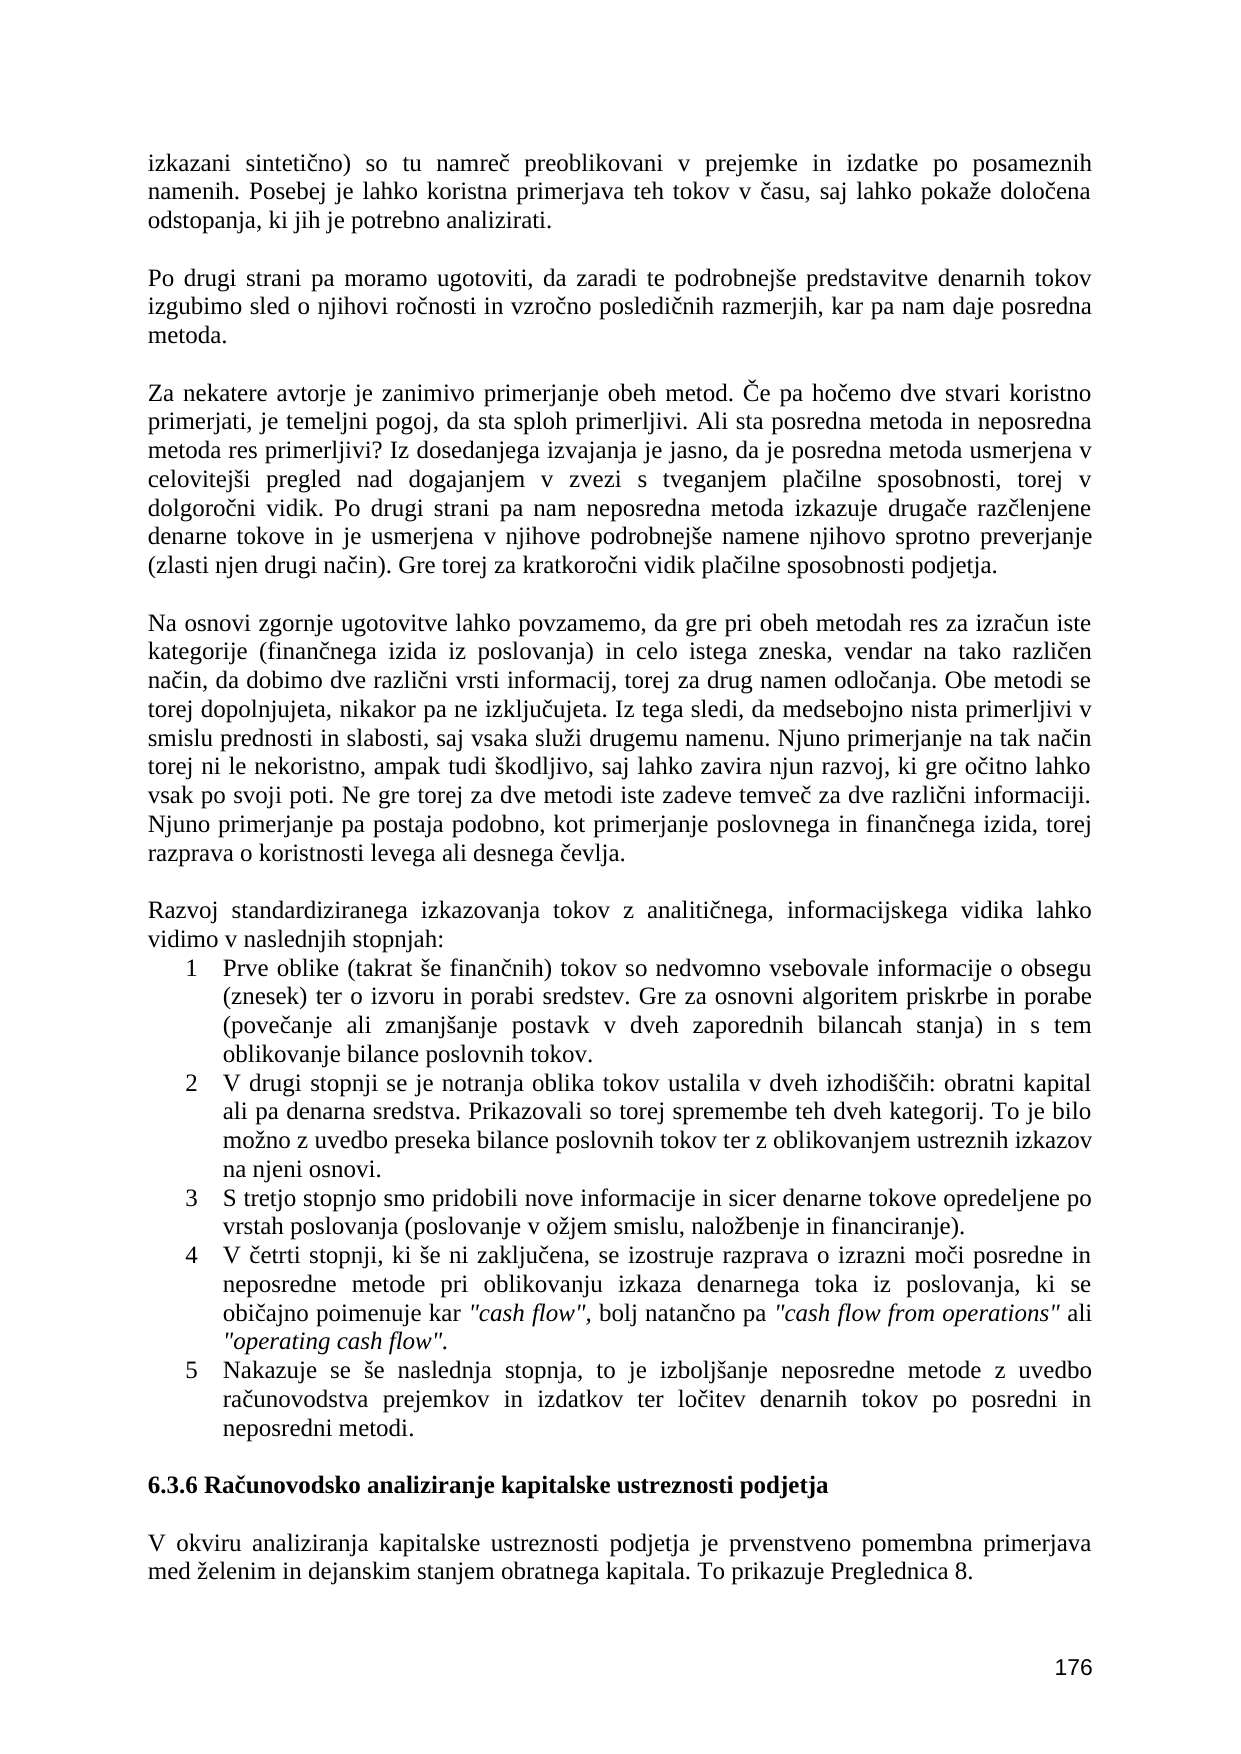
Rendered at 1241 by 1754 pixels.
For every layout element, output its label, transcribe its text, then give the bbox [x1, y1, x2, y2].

text V okviru analiziranja kapitalske ustreznosti podjetja je prvenstveno pomembna primerjava med želenim in dejanskim stanjem obratnega kapitala. To prikazuje Preglednica 8. [148, 1528, 1093, 1585]
text Za nekatere avtorje je zanimivo primerjanje obeh metod. Če pa hočemo dve stvari koristno primerjati, je temeljni pogoj, da sta sploh primerljivi. Ali sta posredna metoda in neposredna metoda res primerljivi? Iz dosedanjega izvajanja je jasno, da je posredna metoda usmerjena v celovitejši pregled nad dogajanjem v zvezi s tveganjem plačilne sposobnosti, torej v dolgoročni vidik. Po drugi strani pa nam neposredna metoda izkazuje drugače razčlenjene denarne tokove in je usmerjena v njihove podrobnejše namene njihovo sprotno preverjanje (zlasti njen drugi način). Gre torej za kratkoročni vidik plačilne sposobnosti podjetja. [148, 378, 1093, 579]
text Na osnovi zgornje ugotovitve lahko povzamemo, da gre pri obeh metodah res za izračun iste kategorije (finančnega izida iz poslovanja) in celo istega zneska, vendar na tako različen način, da dobimo dve različni vrsti informacij, torej za drug namen odločanja. Obe metodi se torej dopolnjujeta, nikakor pa ne izključujeta. Iz tega sledi, da medsebojno nista primerljivi v smislu prednosti in slabosti, saj vsaka služi drugemu namenu. Njuno primerjanje na tak način torej ni le nekoristno, ampak tudi škodljivo, saj lahko zavira njun razvoj, ki gre očitno lahko vsak po svoji poti. Ne gre torej za dve metodi iste zadeve temveč za dve različni informaciji. Njuno primerjanje pa postaja podobno, kot primerjanje poslovnega in finančnega izida, torej razprava o koristnosti levega ali desnega čevlja. [148, 608, 1093, 866]
text izkazani sintetično) so tu namreč preoblikovani v prejemke in izdatke po posameznih namenih. Posebej je lahko koristna primerjava teh tokov v času, saj lahko pokaže določena odstopanja, ki jih je potrebno analizirati. [148, 148, 1093, 234]
list Prve oblike (takrat še finančnih) tokov so nedvomno vsebovale informacije o obsegu (znesek) ter o izvoru in porabi sredstev. Gre za osnovni algoritem priskrbe in porabe (povečanje ali zmanjšanje postavk v dveh zaporednih bilancah stanja) in s tem oblikovanje bilance poslovnih tokov. [185, 953, 1093, 1068]
list V četrti stopnji, ki še ni zaključena, se izostruje razprava o izrazni moči posredne in neposredne metode pri oblikovanju izkaza denarnega toka iz poslovanja, ki se običajno poimenuje kar "cash flow", bolj natančno pa "cash flow from operations" ali "operating cash flow". [185, 1240, 1093, 1355]
list V drugi stopnji se je notranja oblika tokov ustalila v dveh izhodiščih: obratni kapital ali pa denarna sredstva. Prikazovali so torej spremembe teh dveh kategorij. To je bilo možno z uvedbo preseka bilance poslovnih tokov ter z oblikovanjem ustreznih izkazov na njeni osnovi. [185, 1068, 1093, 1183]
subtitle 6.3.6 Računovodsko analiziranje kapitalske ustreznosti podjetja [148, 1470, 1093, 1499]
list Nakazuje se še naslednja stopnja, to je izboljšanje neposredne metode z uvedbo računovodstva prejemkov in izdatkov ter ločitev denarnih tokov po posredni in neposredni metodi. [185, 1355, 1093, 1441]
list S tretjo stopnjo smo pridobili nove informacije in sicer denarne tokove opredeljene po vrstah poslovanja (poslovanje v ožjem smislu, naložbenje in financiranje). [185, 1183, 1093, 1240]
text Razvoj standardiziranega izkazovanja tokov z analitičnega, informacijskega vidika lahko vidimo v naslednjih stopnjah: [148, 895, 1093, 953]
text Po drugi strani pa moramo ugotoviti, da zaradi te podrobnejše predstavitve denarnih tokov izgubimo sled o njihovi ročnosti in vzročno posledičnih razmerjih, kar pa nam daje posredna metoda. [148, 263, 1093, 349]
